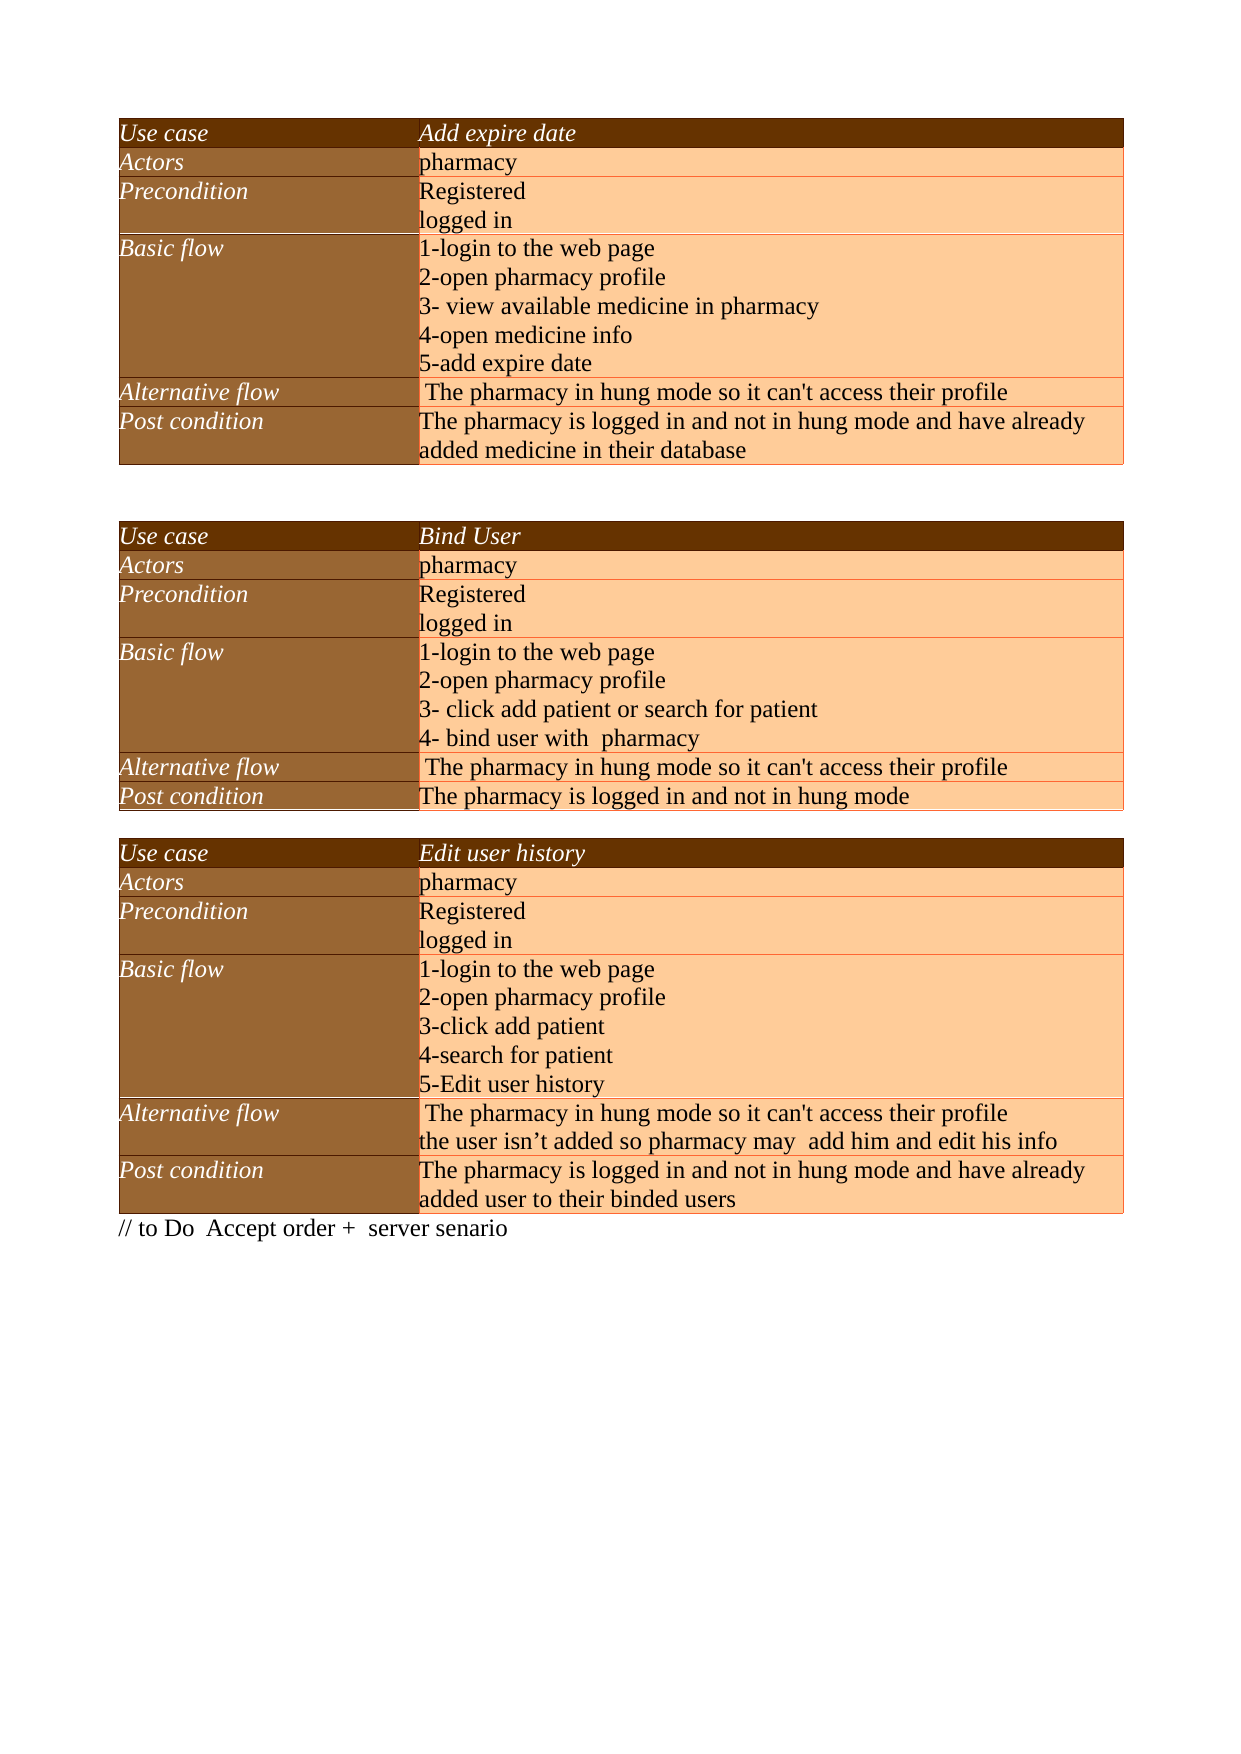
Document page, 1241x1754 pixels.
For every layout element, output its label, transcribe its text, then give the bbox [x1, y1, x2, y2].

table_cell Precondition [120, 897, 419, 954]
table_header Add expire date [420, 119, 1123, 147]
table_cell Alternative flow [120, 1099, 419, 1155]
table_cell Actors [120, 551, 419, 579]
table_cell Basic flow [120, 235, 419, 377]
table_cell Post condition [120, 407, 419, 464]
table_header Use case [120, 839, 419, 867]
table_cell Alternative flow [120, 753, 419, 781]
table_header Bind User [420, 522, 1123, 550]
table_cell The pharmacy is logged in and not in hung mode [420, 782, 1123, 809]
table_header Edit user history [420, 839, 1123, 867]
table_cell 1-login to the web page 2-open pharmacy profile 3- click add patient or search for patient 4- bind user with pharmacy [420, 638, 1123, 752]
table_cell Precondition [120, 580, 419, 637]
table_cell Post condition [120, 782, 419, 809]
table_cell Registered logged in [420, 580, 1123, 637]
table_cell Precondition [120, 177, 419, 233]
table_cell The pharmacy is logged in and not in hung mode and have already added user to their binded users [420, 1156, 1123, 1213]
table_cell Registered logged in [420, 177, 1123, 233]
table_cell 1-login to the web page 2-open pharmacy profile 3- view available medicine in pharmacy 4-open medicine info 5-add expire date [420, 235, 1123, 377]
table_cell pharmacy [420, 551, 1123, 579]
table_cell The pharmacy is logged in and not in hung mode and have already added medicine in their database [420, 407, 1123, 464]
text // to Do Accept order + server senario [118, 1214, 1122, 1242]
table_cell Post condition [120, 1156, 419, 1213]
table_cell Basic flow [120, 638, 419, 752]
table_cell Basic flow [120, 955, 419, 1097]
table_cell Registered logged in [420, 897, 1123, 954]
table_cell The pharmacy in hung mode so it can't access their profile [420, 378, 1123, 406]
table_cell pharmacy [420, 868, 1123, 896]
table_cell The pharmacy in hung mode so it can't access their profile the user isn’t added so pharmacy may add him and edit his info [420, 1099, 1123, 1155]
table_cell The pharmacy in hung mode so it can't access their profile [420, 753, 1123, 781]
table_header Use case [120, 119, 419, 147]
table_header Use case [120, 522, 419, 550]
table_cell Alternative flow [120, 378, 419, 406]
table_cell Actors [120, 148, 419, 176]
table_cell pharmacy [420, 148, 1123, 176]
table_cell Actors [120, 868, 419, 896]
table_cell 1-login to the web page 2-open pharmacy profile 3-click add patient 4-search for patient 5-Edit user history [420, 955, 1123, 1097]
